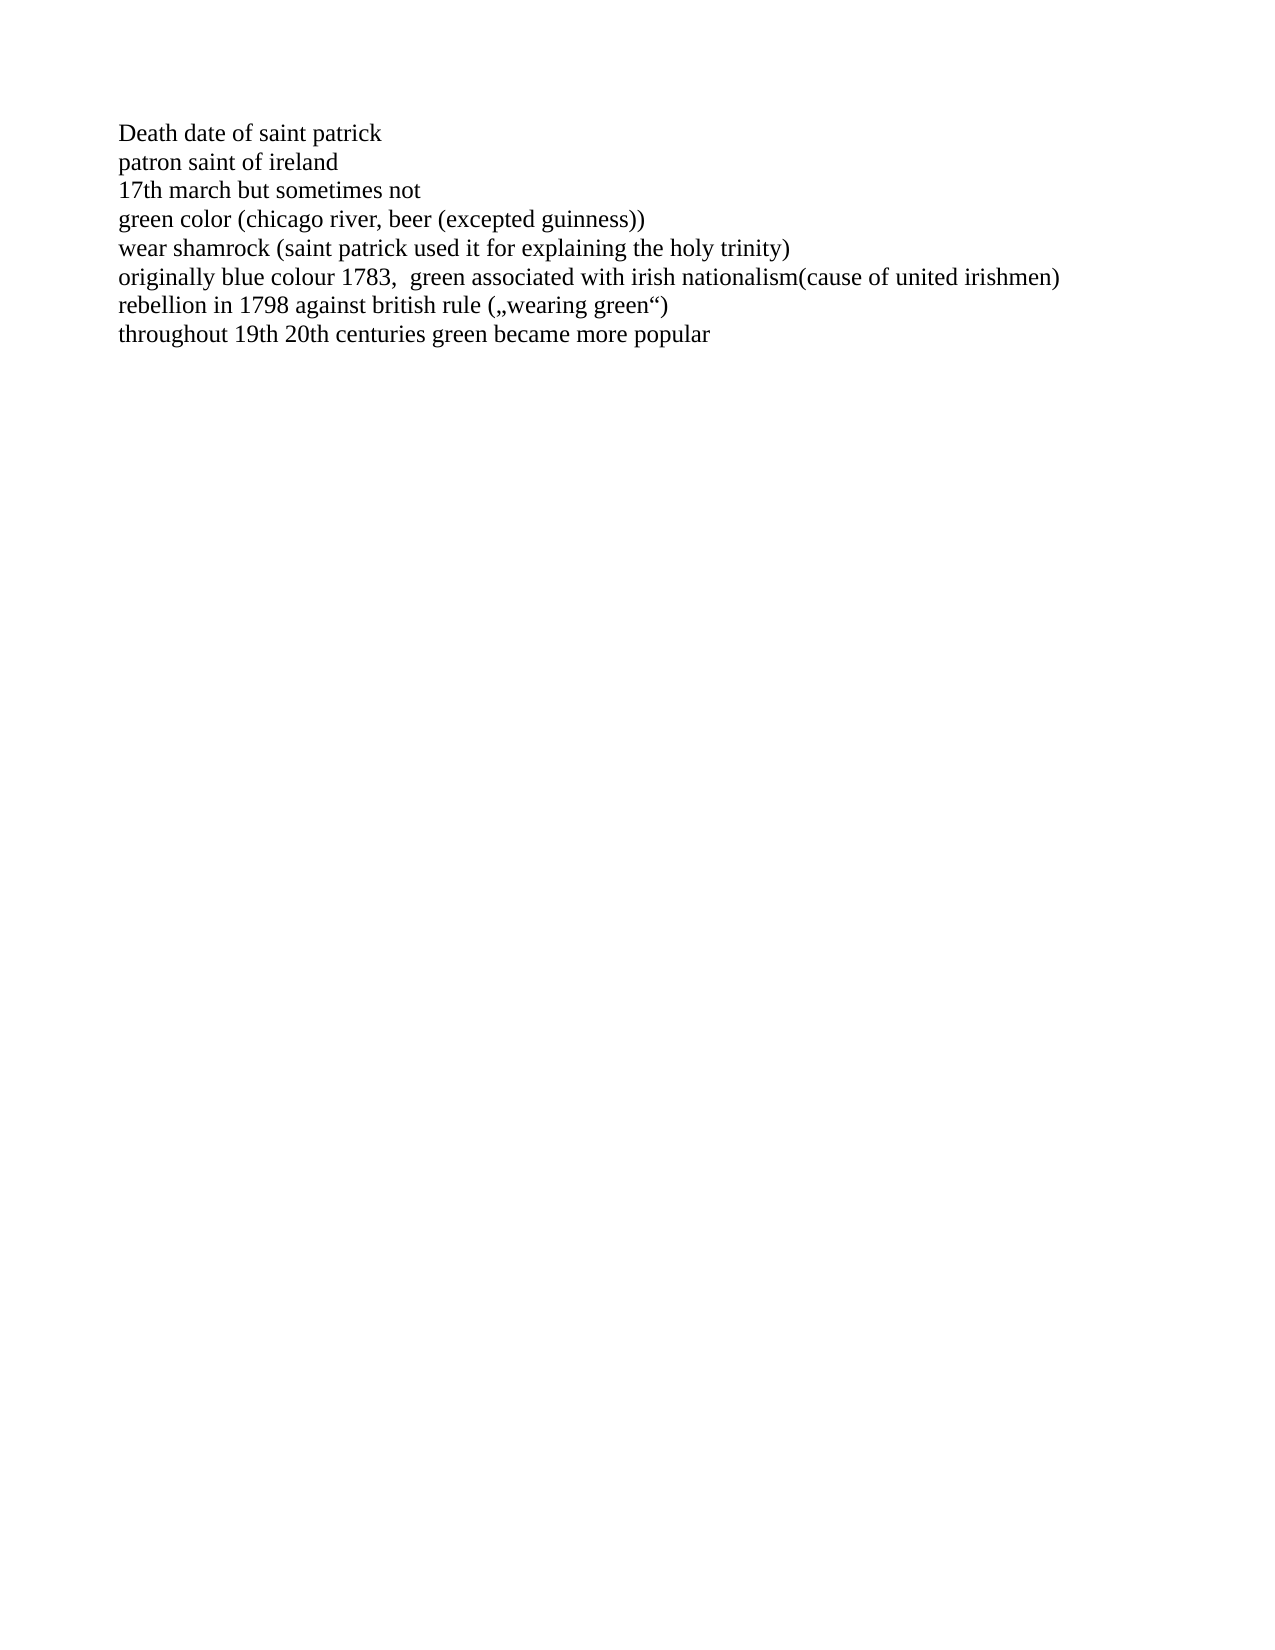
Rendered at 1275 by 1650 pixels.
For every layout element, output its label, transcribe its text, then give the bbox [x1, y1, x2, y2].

text rebellion in 1798 against british rule („wearing green“) [118, 291, 1157, 319]
text green color (chicago river, beer (excepted guinness)) [118, 204, 1157, 233]
text throughout 19th 20th centuries green became more popular [118, 319, 1157, 348]
text wear shamrock (saint patrick used it for explaining the holy trinity) [118, 233, 1157, 262]
text patron saint of ireland [118, 147, 1157, 176]
text originally blue colour 1783, green associated with irish nationalism(cause of united irishmen) [118, 262, 1157, 291]
text 17th march but sometimes not [118, 176, 1157, 204]
text Death date of saint patrick [118, 118, 1157, 147]
